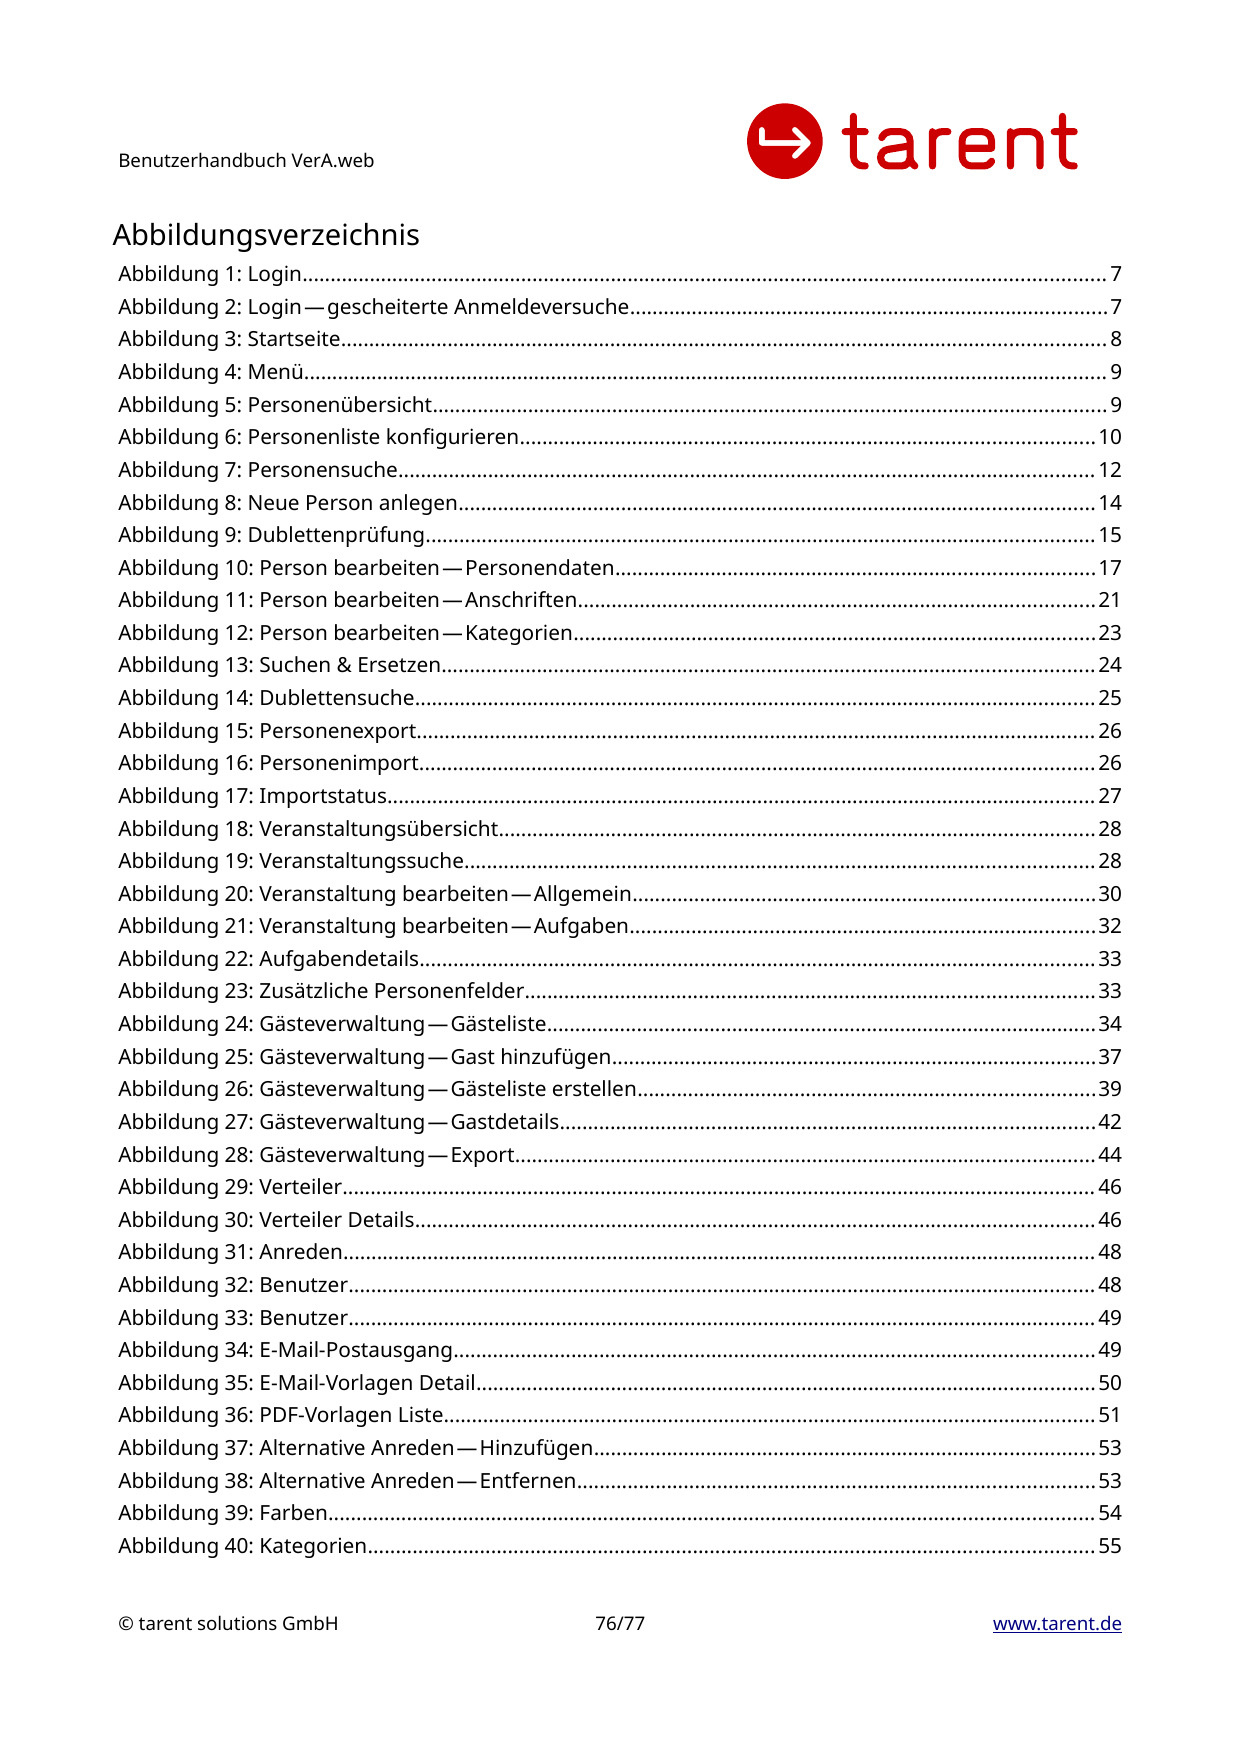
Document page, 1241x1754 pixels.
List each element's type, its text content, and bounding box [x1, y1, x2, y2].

text Abbildung 40: Kategorien 55 [118, 1531, 1122, 1559]
text Abbildung 34: E-Mail-Postausgang 49 [118, 1335, 1122, 1364]
text Abbildung 8: Neue Person anlegen 14 [118, 488, 1122, 516]
text Abbildung 24: Gästeverwaltung — Gästeliste 34 [118, 1009, 1122, 1038]
text Abbildung 15: Personenexport 26 [118, 716, 1122, 744]
text Abbildung 14: Dublettensuche 25 [118, 683, 1122, 712]
text Abbildung 2: Login — gescheiterte Anmeldeversuche 7 [118, 292, 1122, 320]
text Abbildung 33: Benutzer 49 [118, 1303, 1122, 1331]
text Abbildung 7: Personensuche 12 [118, 455, 1122, 483]
text Abbildung 19: Veranstaltungssuche 28 [118, 846, 1122, 875]
text Abbildung 22: Aufgabendetails 33 [118, 944, 1122, 972]
text Abbildung 39: Farben 54 [118, 1498, 1122, 1527]
subtitle Abbildungsverzeichnis [112, 214, 1122, 253]
text Abbildung 26: Gästeverwaltung — Gästeliste erstellen 39 [118, 1074, 1122, 1103]
text Abbildung 11: Person bearbeiten — Anschriften 21 [118, 585, 1122, 614]
text Abbildung 32: Benutzer 48 [118, 1270, 1122, 1298]
text Abbildung 29: Verteiler 46 [118, 1172, 1122, 1201]
text Abbildung 21: Veranstaltung bearbeiten — Aufgaben 32 [118, 911, 1122, 940]
text Abbildung 23: Zusätzliche Personenfelder 33 [118, 977, 1122, 1005]
text Abbildung 28: Gästeverwaltung — Export 44 [118, 1140, 1122, 1168]
text Abbildung 12: Person bearbeiten — Kategorien 23 [118, 618, 1122, 646]
text Abbildung 38: Alternative Anreden — Entfernen 53 [118, 1466, 1122, 1494]
text Abbildung 1: Login 7 [118, 259, 1122, 288]
text Abbildung 27: Gästeverwaltung — Gastdetails 42 [118, 1107, 1122, 1136]
text Abbildung 36: PDF-Vorlagen Liste 51 [118, 1401, 1122, 1429]
text Abbildung 6: Personenliste konfigurieren 10 [118, 422, 1122, 451]
text Abbildung 10: Person bearbeiten — Personendaten 17 [118, 553, 1122, 581]
text Abbildung 9: Dublettenprüfung 15 [118, 520, 1122, 549]
text Abbildung 31: Anreden 48 [118, 1237, 1122, 1266]
text Abbildung 30: Verteiler Details 46 [118, 1205, 1122, 1233]
text Abbildung 3: Startseite 8 [118, 324, 1122, 353]
text Abbildung 35: E-Mail-Vorlagen Detail 50 [118, 1368, 1122, 1396]
text Abbildung 25: Gästeverwaltung — Gast hinzufügen 37 [118, 1042, 1122, 1070]
text Abbildung 5: Personenübersicht 9 [118, 390, 1122, 418]
text Abbildung 13: Suchen & Ersetzen 24 [118, 651, 1122, 679]
text Abbildung 16: Personenimport 26 [118, 748, 1122, 777]
text Abbildung 18: Veranstaltungsübersicht 28 [118, 814, 1122, 842]
text Abbildung 20: Veranstaltung bearbeiten — Allgemein 30 [118, 879, 1122, 907]
text Abbildung 37: Alternative Anreden — Hinzufügen 53 [118, 1433, 1122, 1462]
text Abbildung 4: Menü 9 [118, 357, 1122, 386]
text Abbildung 17: Importstatus 27 [118, 781, 1122, 809]
